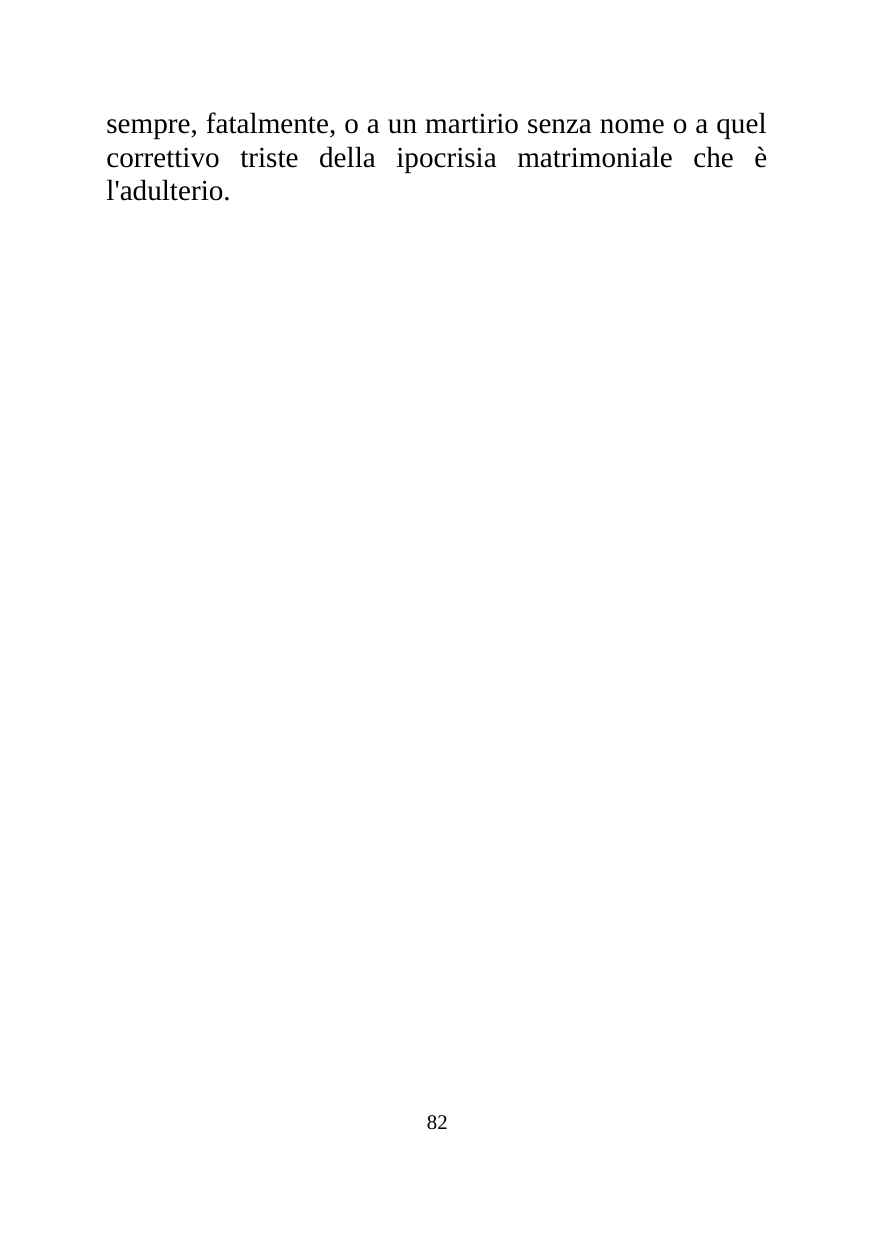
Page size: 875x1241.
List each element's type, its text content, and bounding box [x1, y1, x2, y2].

text sempre, fatalmente, o a un martirio senza nome o a quel correttivo triste della ipocrisia matrimoniale che è l'adulterio. [106, 106, 768, 207]
